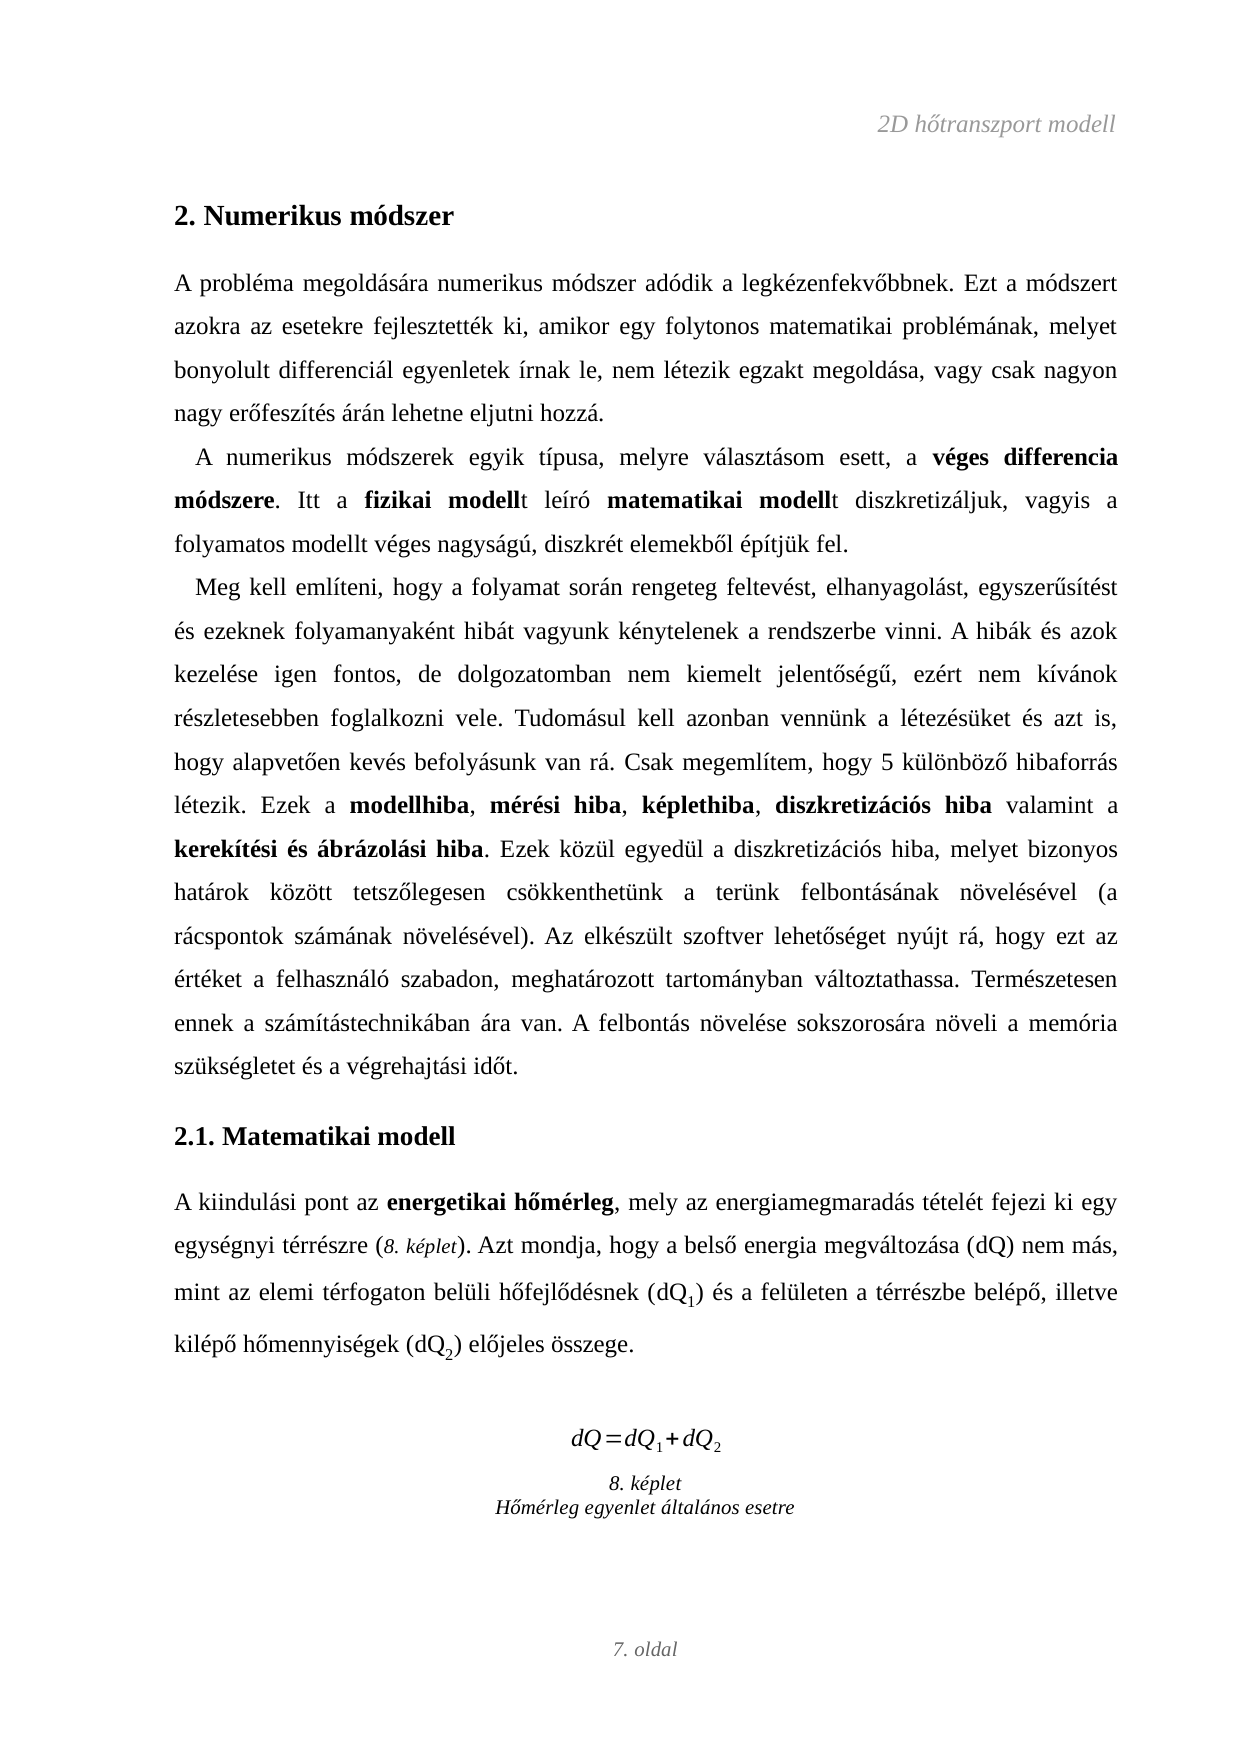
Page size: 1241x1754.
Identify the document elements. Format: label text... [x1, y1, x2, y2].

text 8. képlet [174, 1471, 1118, 1495]
text A numerikus módszerek egyik típusa, melyre választásom esett, a véges differencia módszere. Itt a fizikai modellt leíró matematikai modellt diszkretizáljuk, vagyis a folyamatos modellt véges nagyságú, diszkrét elemekből építjük fel. [174, 442, 1118, 558]
text A kiindulási pont az energetikai hőmérleg, mely az energiamegmaradás tételét fejezi ki egy egységnyi térrészre (8. képlet). Azt mondja, hogy a belső energia megváltozása (dQ) nem más, mint az elemi térfogaton belüli hőfejlődésnek (dQ1) és a felületen a térrészbe belépő, illetve kilépő hőmennyiségek (dQ2) előjeles összege. [174, 1187, 1118, 1364]
subtitle Numerikus módszer [174, 198, 1118, 232]
text A probléma megoldására numerikus módszer adódik a legkézenfekvőbbnek. Ezt a módszert azokra az esetekre fejlesztették ki, amikor egy folytonos matematikai problémának, melyet bonyolult differenciál egyenletek írnak le, nem létezik egzakt megoldása, vagy csak nagyon nagy erőfeszítés árán lehetne eljutni hozzá. [174, 267, 1118, 427]
text Hőmérleg egyenlet általános esetre [174, 1495, 1118, 1519]
subtitle Matematikai modell [174, 1120, 1118, 1151]
text Meg kell említeni, hogy a folyamat során rengeteg feltevést, elhanyagolást, egyszerűsítést és ezeknek folyamanyaként hibát vagyunk kénytelenek a rendszerbe vinni. A hibák és azok kezelése igen fontos, de dolgozatomban nem kiemelt jelentőségű, ezért nem kívánok részletesebben foglalkozni vele. Tudomásul kell azonban vennünk a létezésüket és azt is, hogy alapvetően kevés befolyásunk van rá. Csak megemlítem, hogy 5 különböző hibaforrás létezik. Ezek a modellhiba, mérési hiba, képlethiba, diszkretizációs hiba valamint a kerekítési és ábrázolási hiba. Ezek közül egyedül a diszkretizációs hiba, melyet bizonyos határok között tetszőlegesen csökkenthetünk a terünk felbontásának növelésével (a rácspontok számának növelésével). Az elkészült szoftver lehetőséget nyújt rá, hogy ezt az értéket a felhasználó szabadon, meghatározott tartományban változtathassa. Természetesen ennek a számítástechnikában ára van. A felbontás növelése sokszorosára növeli a memória szükségletet és a végrehajtási időt. [174, 572, 1118, 1080]
